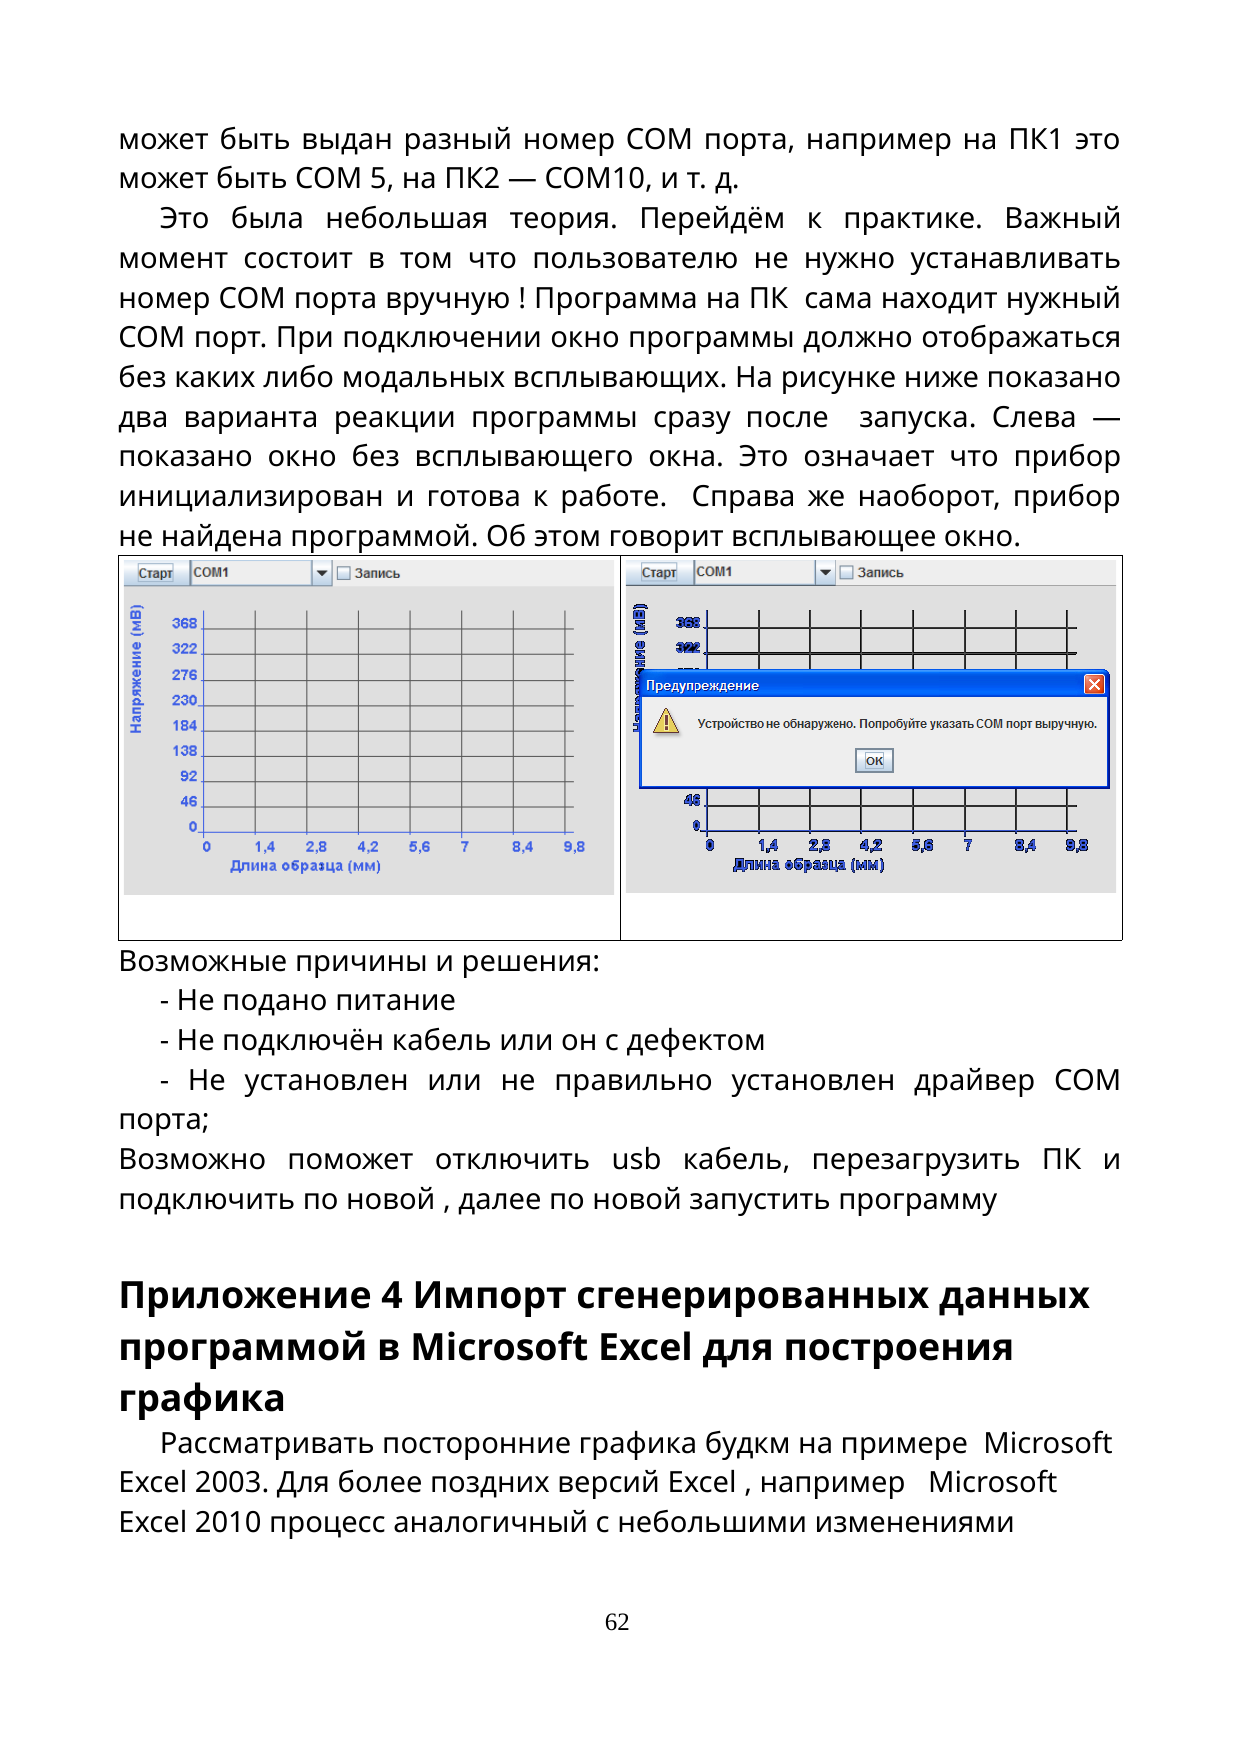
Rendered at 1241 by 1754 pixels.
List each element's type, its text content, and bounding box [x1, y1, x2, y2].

table_header [119, 556, 620, 940]
text может быть выдан разный номер СОМ порта, например на ПК1 это может быть СОМ 5, на ПК2 — СОМ10, и т. д. [118, 118, 1122, 197]
picture [123, 560, 615, 895]
text Это была небольшая теория. Перейдём к практике. Важный момент состоит в том что пользователю не нужно устанавливать номер СОМ порта вручную ! Программа на ПК сама находит нужный СОМ порт. При подключении окно программы должно отображаться без каких либо модальных всплывающих. На рисунке ниже показано два варианта реакции программы сразу после запуска. Слева — показано окно без всплывающего окна. Это означает что прибор инициализирован и готова к работе. Справа же наоборот, прибор не найдена программой. Об этом говорит всплывающее окно. [118, 197, 1122, 555]
text Приложение 4 Импорт сгенерированных данных программой в Microsoft Excel для построения графика [118, 1269, 1122, 1422]
text - Не подключён кабель или он с дефектом [118, 1019, 1122, 1059]
text Возможно поможет отключить usb кабель, перезагрузить ПК и подключить по новой , далее по новой запустить программу [118, 1138, 1122, 1218]
text - Не установлен или не правильно установлен драйвер СОМ порта; [118, 1059, 1122, 1138]
picture [625, 560, 1117, 893]
table_header [621, 556, 1122, 940]
text Рассматривать посторонние графика будкм на примере Microsoft Excel 2003. Для более поздних версий Excel , например Microsoft Excel 2010 процесс аналогичный с небольшими изменениями [118, 1422, 1122, 1541]
text Возможные причины и решения: [118, 941, 1122, 979]
text - Не подано питание [118, 979, 1122, 1019]
